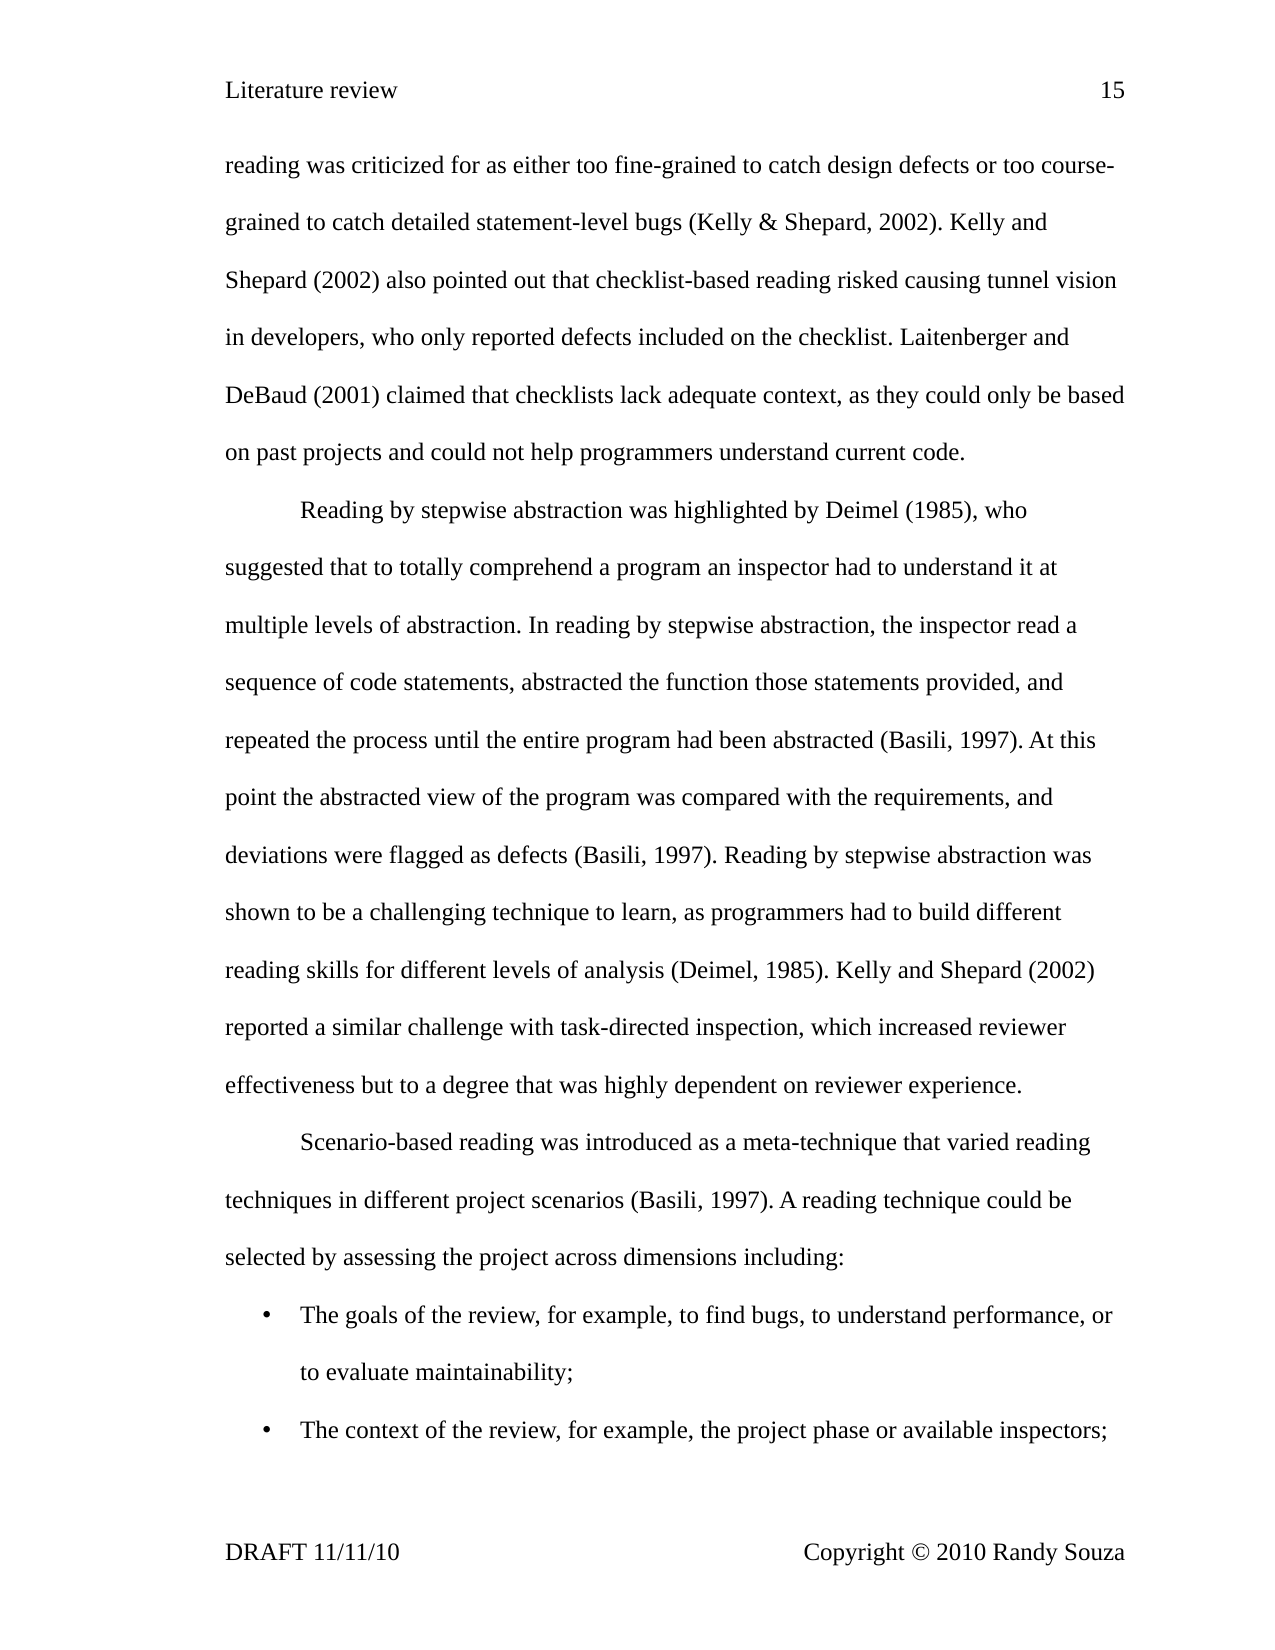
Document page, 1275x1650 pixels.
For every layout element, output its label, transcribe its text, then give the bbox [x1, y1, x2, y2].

text Scenario-based reading was introduced as a meta-technique that varied reading techniques in different project scenarios (Basili, 1997). A reading technique could be selected by assessing the project across dimensions including: [225, 1127, 1125, 1271]
list The context of the review, for example, the project phase or available inspectors; [262, 1415, 1125, 1444]
list The goals of the review, for example, to find bugs, to understand performance, or to evaluate maintainability; [262, 1300, 1125, 1386]
text Reading by stepwise abstraction was highlighted by Deimel (1985), who suggested that to totally comprehend a program an inspector had to understand it at multiple levels of abstraction. In reading by stepwise abstraction, the inspector read a sequence of code statements, abstracted the function those statements provided, and repeated the process until the entire program had been abstracted (Basili, 1997). At this point the abstracted view of the program was compared with the requirements, and deviations were flagged as defects (Basili, 1997). Reading by stepwise abstraction was shown to be a challenging technique to learn, as programmers had to build different reading skills for different levels of analysis (Deimel, 1985). Kelly and Shepard (2002) reported a similar challenge with task-directed inspection, which increased reviewer effectiveness but to a degree that was highly dependent on reviewer experience. [225, 495, 1125, 1099]
text reading was criticized for as either too fine-grained to catch design defects or too course-grained to catch detailed statement-level bugs (Kelly & Shepard, 2002). Kelly and Shepard (2002) also pointed out that checklist-based reading risked causing tunnel vision in developers, who only reported defects included on the checklist. Laitenberger and DeBaud (2001) claimed that checklists lack adequate context, as they could only be based on past projects and could not help programmers understand current code. [225, 150, 1125, 466]
